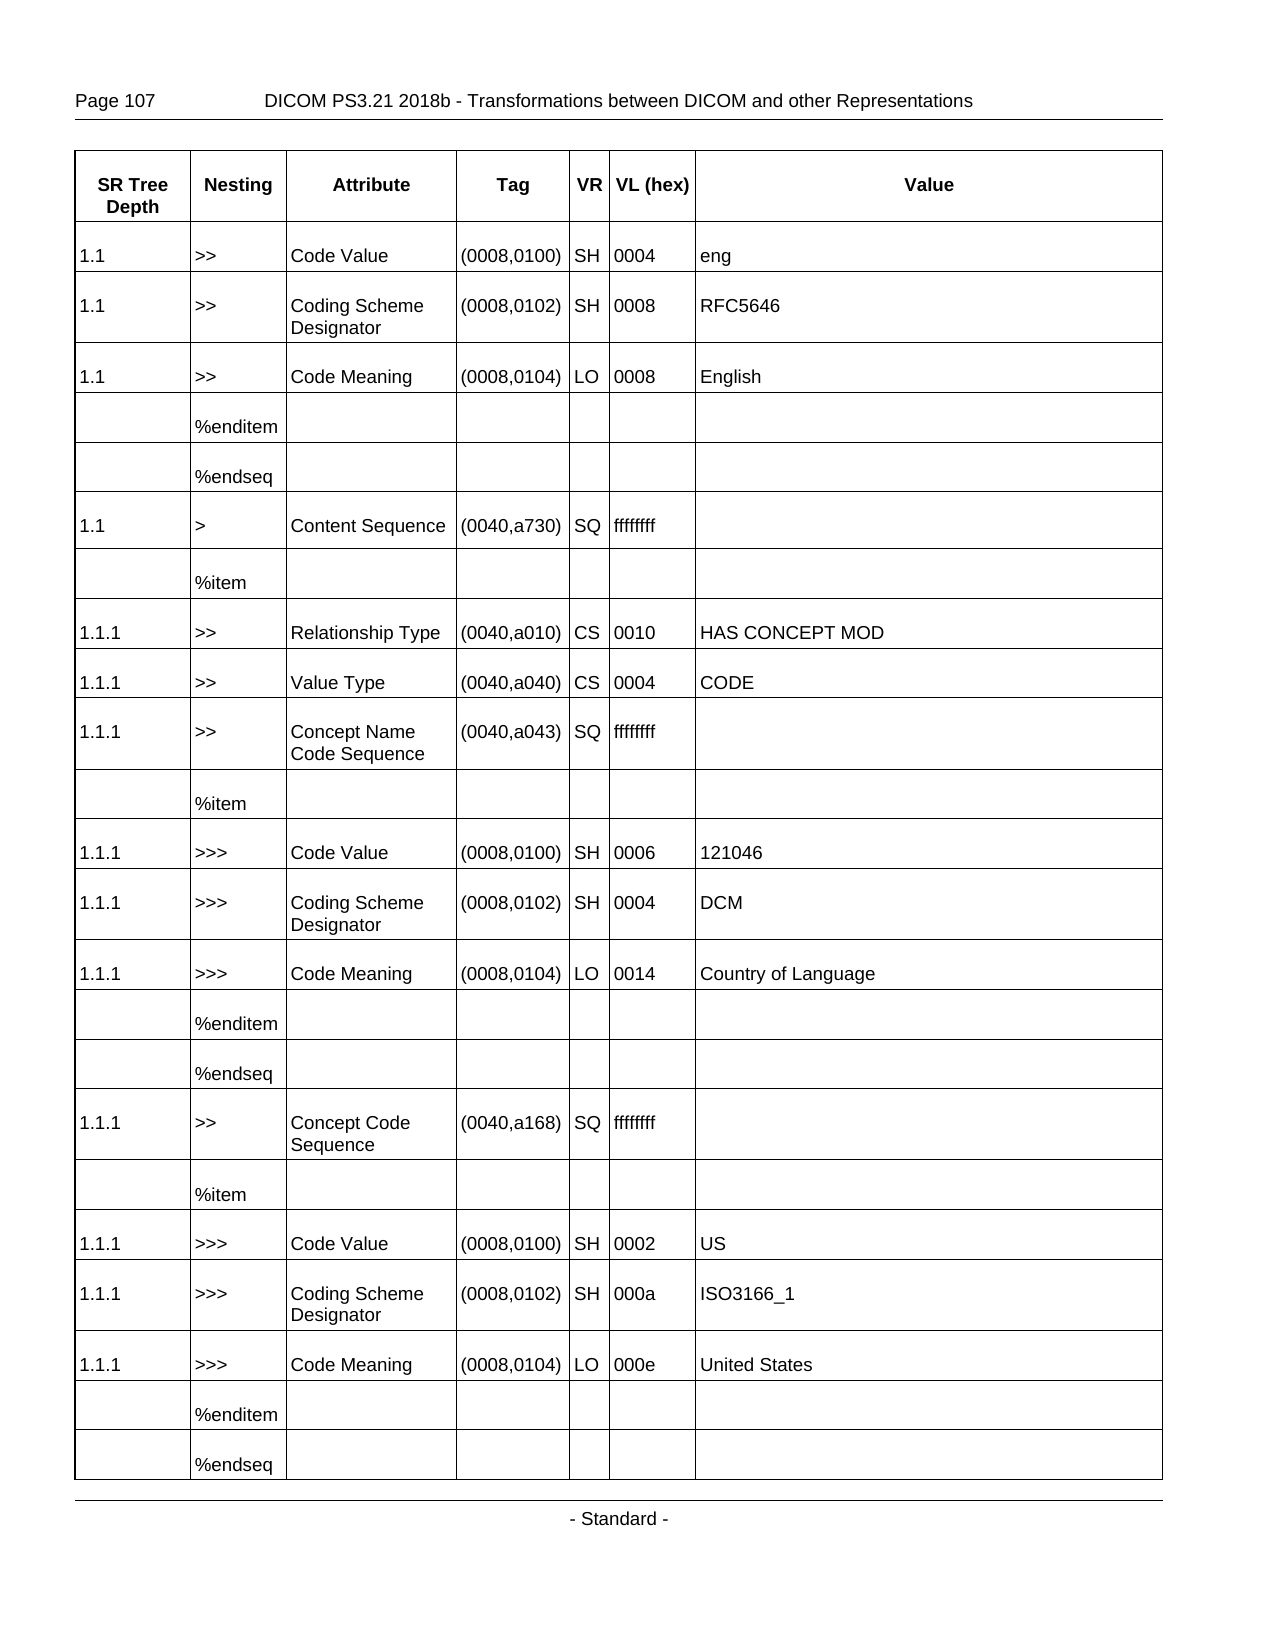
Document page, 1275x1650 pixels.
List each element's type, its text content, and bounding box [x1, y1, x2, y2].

table_cell >> [191, 343, 286, 392]
table_cell 000e [610, 1331, 695, 1380]
table_cell HAS CONCEPT MOD [696, 599, 1162, 647]
table_cell [696, 1089, 1162, 1159]
table_cell (0008,0102) [457, 869, 569, 939]
table_cell [287, 1381, 456, 1429]
table_cell 1.1.1 [76, 819, 190, 868]
table_cell ffffffff [610, 492, 695, 548]
table_cell (0008,0104) [457, 940, 569, 989]
table_cell 000a [610, 1260, 695, 1330]
table_cell Code Value [287, 1210, 456, 1259]
table_cell 1.1 [76, 343, 190, 392]
table_cell [287, 443, 456, 491]
table_cell [696, 1040, 1162, 1088]
table_cell ffffffff [610, 1089, 695, 1159]
table_cell [570, 1040, 609, 1088]
table_cell [696, 990, 1162, 1038]
table_cell [457, 770, 569, 818]
table_cell [457, 443, 569, 491]
table_cell 0004 [610, 649, 695, 697]
table_cell 0008 [610, 272, 695, 342]
table_cell US [696, 1210, 1162, 1259]
table_cell [610, 549, 695, 598]
table_cell [610, 990, 695, 1038]
table_cell (0008,0104) [457, 1331, 569, 1380]
table_cell [570, 1430, 609, 1479]
table_cell [570, 393, 609, 442]
table_cell [696, 393, 1162, 442]
table_cell Country of Language [696, 940, 1162, 989]
table_cell [76, 549, 190, 598]
table_cell SH [570, 1260, 609, 1330]
table_header Value [696, 151, 1162, 221]
table_header VL (hex) [610, 151, 695, 221]
table_cell [570, 990, 609, 1038]
table_cell [457, 1040, 569, 1088]
table_cell >> [191, 649, 286, 697]
table_cell >>> [191, 1331, 286, 1380]
table_cell (0040,a010) [457, 599, 569, 647]
table_cell ISO3166_1 [696, 1260, 1162, 1330]
table_cell SH [570, 819, 609, 868]
table_cell [287, 1430, 456, 1479]
table_cell 121046 [696, 819, 1162, 868]
table_cell SH [570, 272, 609, 342]
table_cell >>> [191, 940, 286, 989]
table_cell [570, 1381, 609, 1429]
table_cell [76, 1160, 190, 1209]
table_cell >>> [191, 1210, 286, 1259]
table_cell (0008,0100) [457, 222, 569, 271]
table_cell SQ [570, 698, 609, 768]
table_cell [610, 1381, 695, 1429]
table_cell (0008,0104) [457, 343, 569, 392]
table_cell 0008 [610, 343, 695, 392]
table_cell 1.1.1 [76, 698, 190, 768]
table_cell Value Type [287, 649, 456, 697]
table_cell SH [570, 222, 609, 271]
table_cell 0014 [610, 940, 695, 989]
table_cell 1.1.1 [76, 1089, 190, 1159]
table_cell (0040,a730) [457, 492, 569, 548]
table_cell 0010 [610, 599, 695, 647]
table_cell [570, 770, 609, 818]
table_cell 1.1.1 [76, 869, 190, 939]
table_cell [610, 393, 695, 442]
table_cell SH [570, 869, 609, 939]
table_cell Code Value [287, 222, 456, 271]
table_cell %enditem [191, 1381, 286, 1429]
table_cell [610, 1160, 695, 1209]
table_cell CODE [696, 649, 1162, 697]
table_cell %enditem [191, 990, 286, 1038]
table_cell Code Meaning [287, 940, 456, 989]
table_cell %endseq [191, 1040, 286, 1088]
table_cell [287, 1040, 456, 1088]
table_cell ffffffff [610, 698, 695, 768]
table_cell (0040,a168) [457, 1089, 569, 1159]
table_cell [457, 549, 569, 598]
table_cell DCM [696, 869, 1162, 939]
table_cell [457, 1381, 569, 1429]
table_cell [76, 393, 190, 442]
table_cell [287, 393, 456, 442]
table_cell %item [191, 1160, 286, 1209]
table_cell 1.1 [76, 222, 190, 271]
table_header Attribute [287, 151, 456, 221]
table_cell 1.1 [76, 272, 190, 342]
table_cell English [696, 343, 1162, 392]
table_cell CS [570, 599, 609, 647]
table_cell [570, 443, 609, 491]
table_cell [696, 492, 1162, 548]
table_cell 1.1 [76, 492, 190, 548]
table_cell >>> [191, 1260, 286, 1330]
table_cell 0004 [610, 222, 695, 271]
table_cell [76, 443, 190, 491]
table_cell [610, 443, 695, 491]
table_cell 1.1.1 [76, 940, 190, 989]
table_cell %item [191, 770, 286, 818]
table_cell %endseq [191, 1430, 286, 1479]
table_cell [610, 1430, 695, 1479]
table_cell [76, 1040, 190, 1088]
table_cell >> [191, 698, 286, 768]
table_cell SH [570, 1210, 609, 1259]
table_cell LO [570, 1331, 609, 1380]
table_cell >> [191, 222, 286, 271]
table_cell [287, 990, 456, 1038]
table_cell CS [570, 649, 609, 697]
table_cell [287, 549, 456, 598]
table_cell (0008,0100) [457, 1210, 569, 1259]
table_cell 0006 [610, 819, 695, 868]
table_cell LO [570, 940, 609, 989]
table_cell 0004 [610, 869, 695, 939]
table_cell (0008,0102) [457, 1260, 569, 1330]
table_cell LO [570, 343, 609, 392]
table_cell SQ [570, 492, 609, 548]
table_cell [696, 1430, 1162, 1479]
table_cell 1.1.1 [76, 1331, 190, 1380]
table_cell [696, 698, 1162, 768]
table_cell 0002 [610, 1210, 695, 1259]
table_cell [570, 549, 609, 598]
table_cell [287, 1160, 456, 1209]
table_header Tag [457, 151, 569, 221]
table_cell [610, 770, 695, 818]
table_cell Concept Code Sequence [287, 1089, 456, 1159]
table_cell >>> [191, 819, 286, 868]
table_cell (0040,a040) [457, 649, 569, 697]
table_header VR [570, 151, 609, 221]
table_cell 1.1.1 [76, 1210, 190, 1259]
table_cell (0008,0100) [457, 819, 569, 868]
table_cell [457, 1430, 569, 1479]
table_cell 1.1.1 [76, 1260, 190, 1330]
table_cell Content Sequence [287, 492, 456, 548]
table_cell %enditem [191, 393, 286, 442]
table_cell [76, 1381, 190, 1429]
table_cell >>> [191, 869, 286, 939]
table_cell Code Meaning [287, 343, 456, 392]
table_cell %item [191, 549, 286, 598]
table_cell >> [191, 1089, 286, 1159]
table_cell [696, 1160, 1162, 1209]
table_cell %endseq [191, 443, 286, 491]
table_cell Coding Scheme Designator [287, 869, 456, 939]
table_cell [696, 1381, 1162, 1429]
table_cell RFC5646 [696, 272, 1162, 342]
table_header SR Tree Depth [76, 151, 190, 221]
table_cell Code Value [287, 819, 456, 868]
table_cell Coding Scheme Designator [287, 1260, 456, 1330]
table_cell Coding Scheme Designator [287, 272, 456, 342]
table_cell [570, 1160, 609, 1209]
table_cell > [191, 492, 286, 548]
table_cell [76, 770, 190, 818]
table_cell >> [191, 599, 286, 647]
table_cell (0040,a043) [457, 698, 569, 768]
table_cell Relationship Type [287, 599, 456, 647]
table_cell [696, 443, 1162, 491]
table_cell [287, 770, 456, 818]
table_cell SQ [570, 1089, 609, 1159]
table_cell [457, 990, 569, 1038]
table_cell eng [696, 222, 1162, 271]
table_cell (0008,0102) [457, 272, 569, 342]
table_cell United States [696, 1331, 1162, 1380]
table_cell Code Meaning [287, 1331, 456, 1380]
table_cell 1.1.1 [76, 599, 190, 647]
table_cell [696, 770, 1162, 818]
table_cell [76, 1430, 190, 1479]
table_cell [610, 1040, 695, 1088]
table_header Nesting [191, 151, 286, 221]
table_cell Concept Name Code Sequence [287, 698, 456, 768]
table_cell [76, 990, 190, 1038]
table_cell >> [191, 272, 286, 342]
table_cell [457, 393, 569, 442]
table_cell 1.1.1 [76, 649, 190, 697]
table_cell [696, 549, 1162, 598]
table_cell [457, 1160, 569, 1209]
